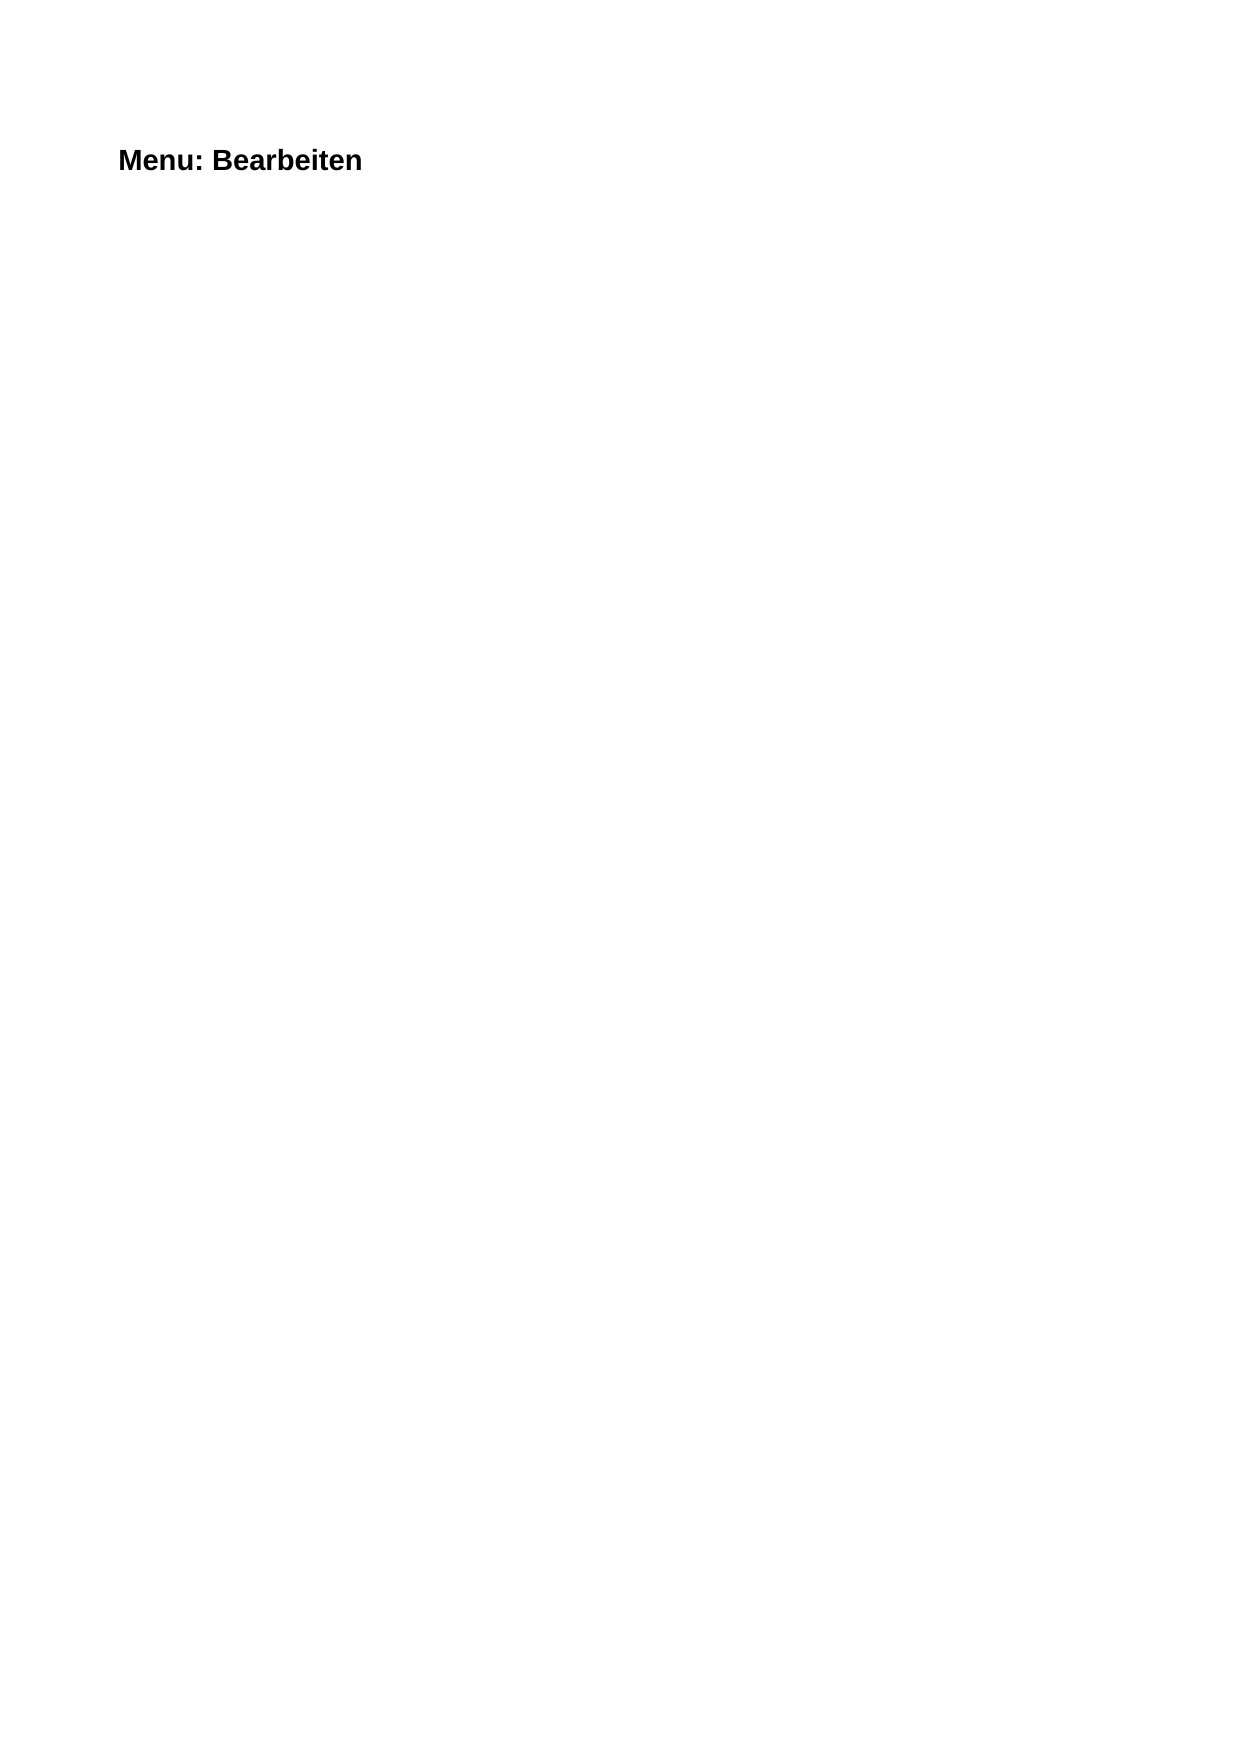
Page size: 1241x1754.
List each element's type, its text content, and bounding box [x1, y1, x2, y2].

subtitle Menu: Bearbeiten [118, 143, 1122, 177]
